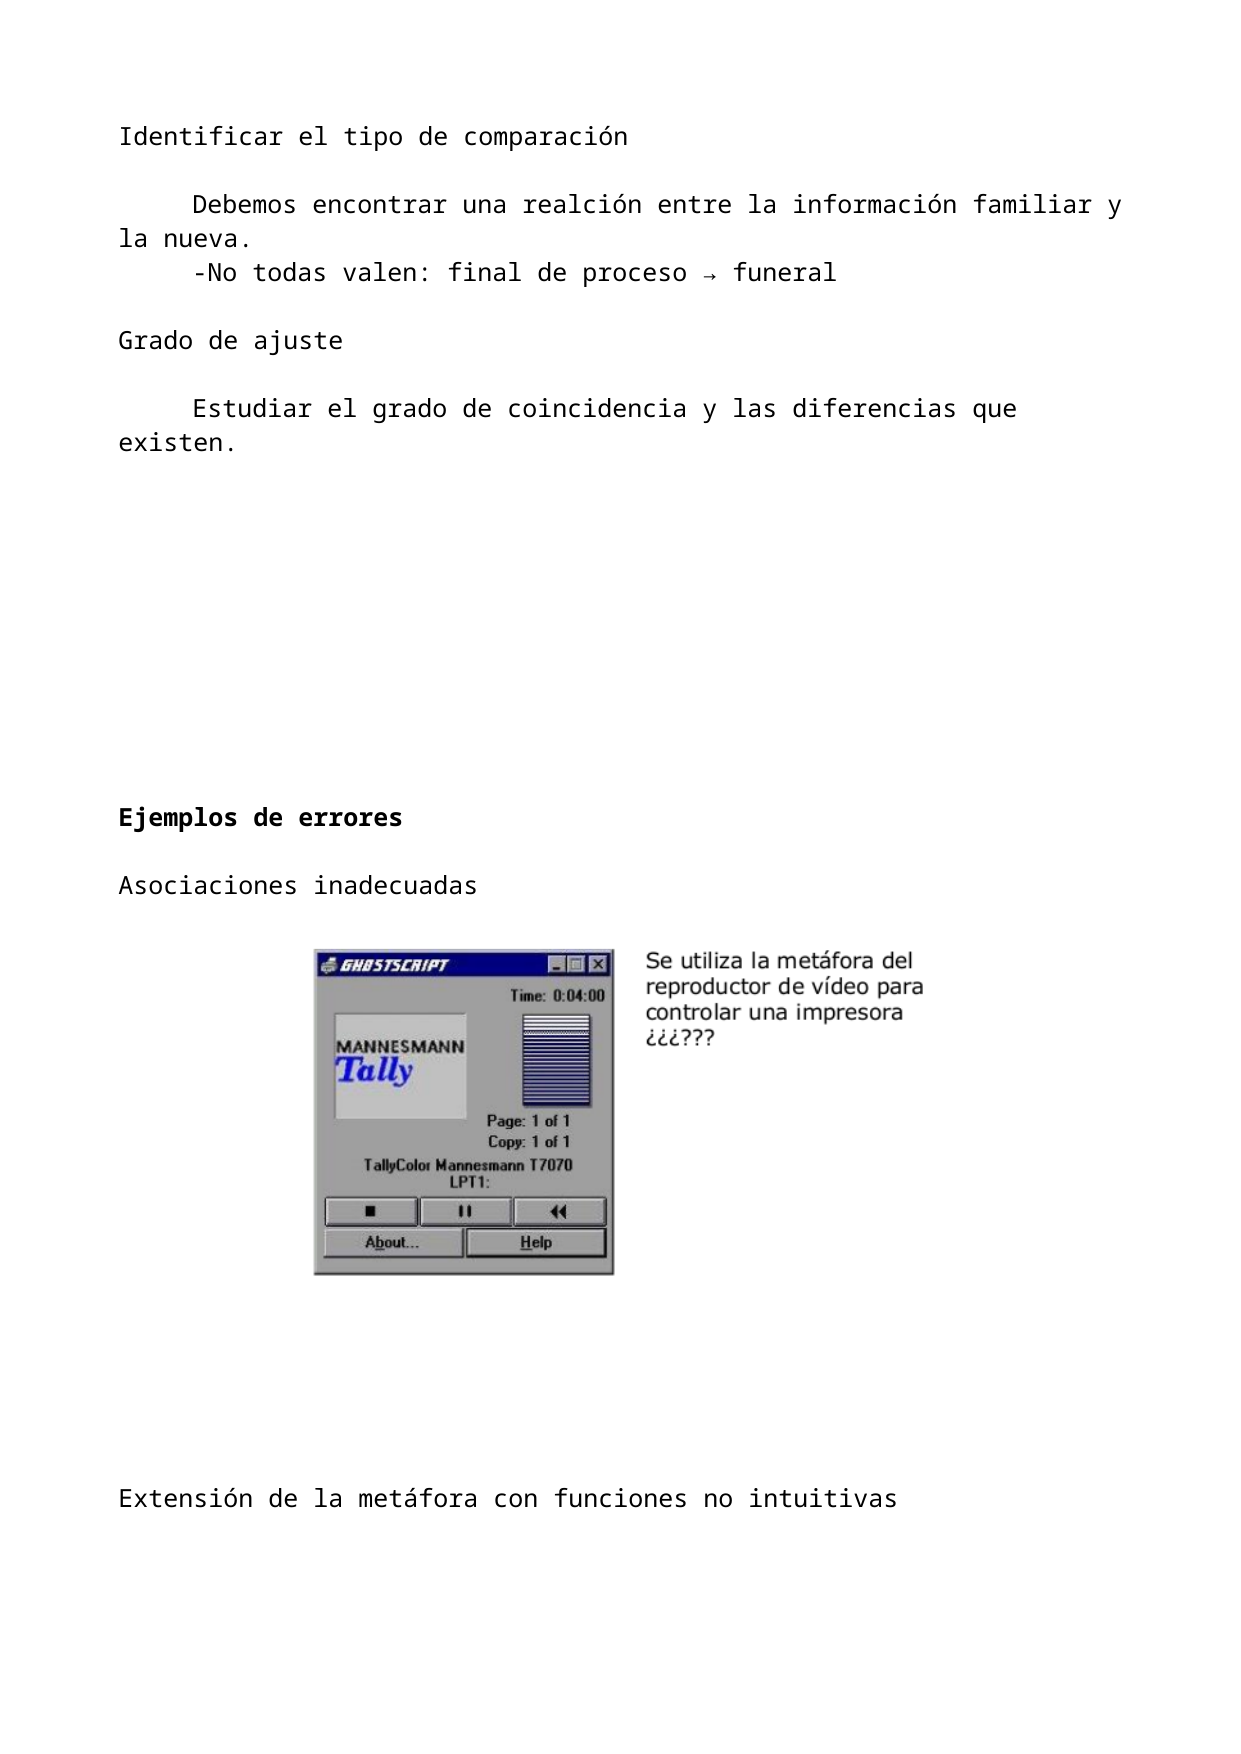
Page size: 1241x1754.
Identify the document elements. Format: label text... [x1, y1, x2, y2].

text Estudiar el grado de coincidencia y las diferencias que existen. [118, 391, 1122, 459]
text Identificar el tipo de comparación [118, 118, 1122, 152]
text Extensión de la metáfora con funciones no intuitivas [118, 1481, 1122, 1515]
text -No todas valen: final de proceso → funeral [118, 254, 1122, 288]
text Asociaciones inadecuadas [118, 867, 1122, 902]
text Ejemplos de errores [118, 799, 1122, 833]
picture [303, 935, 937, 1286]
text Grado de ajuste [118, 322, 1122, 357]
text Debemos encontrar una realción entre la información familiar y la nueva. [118, 186, 1122, 254]
